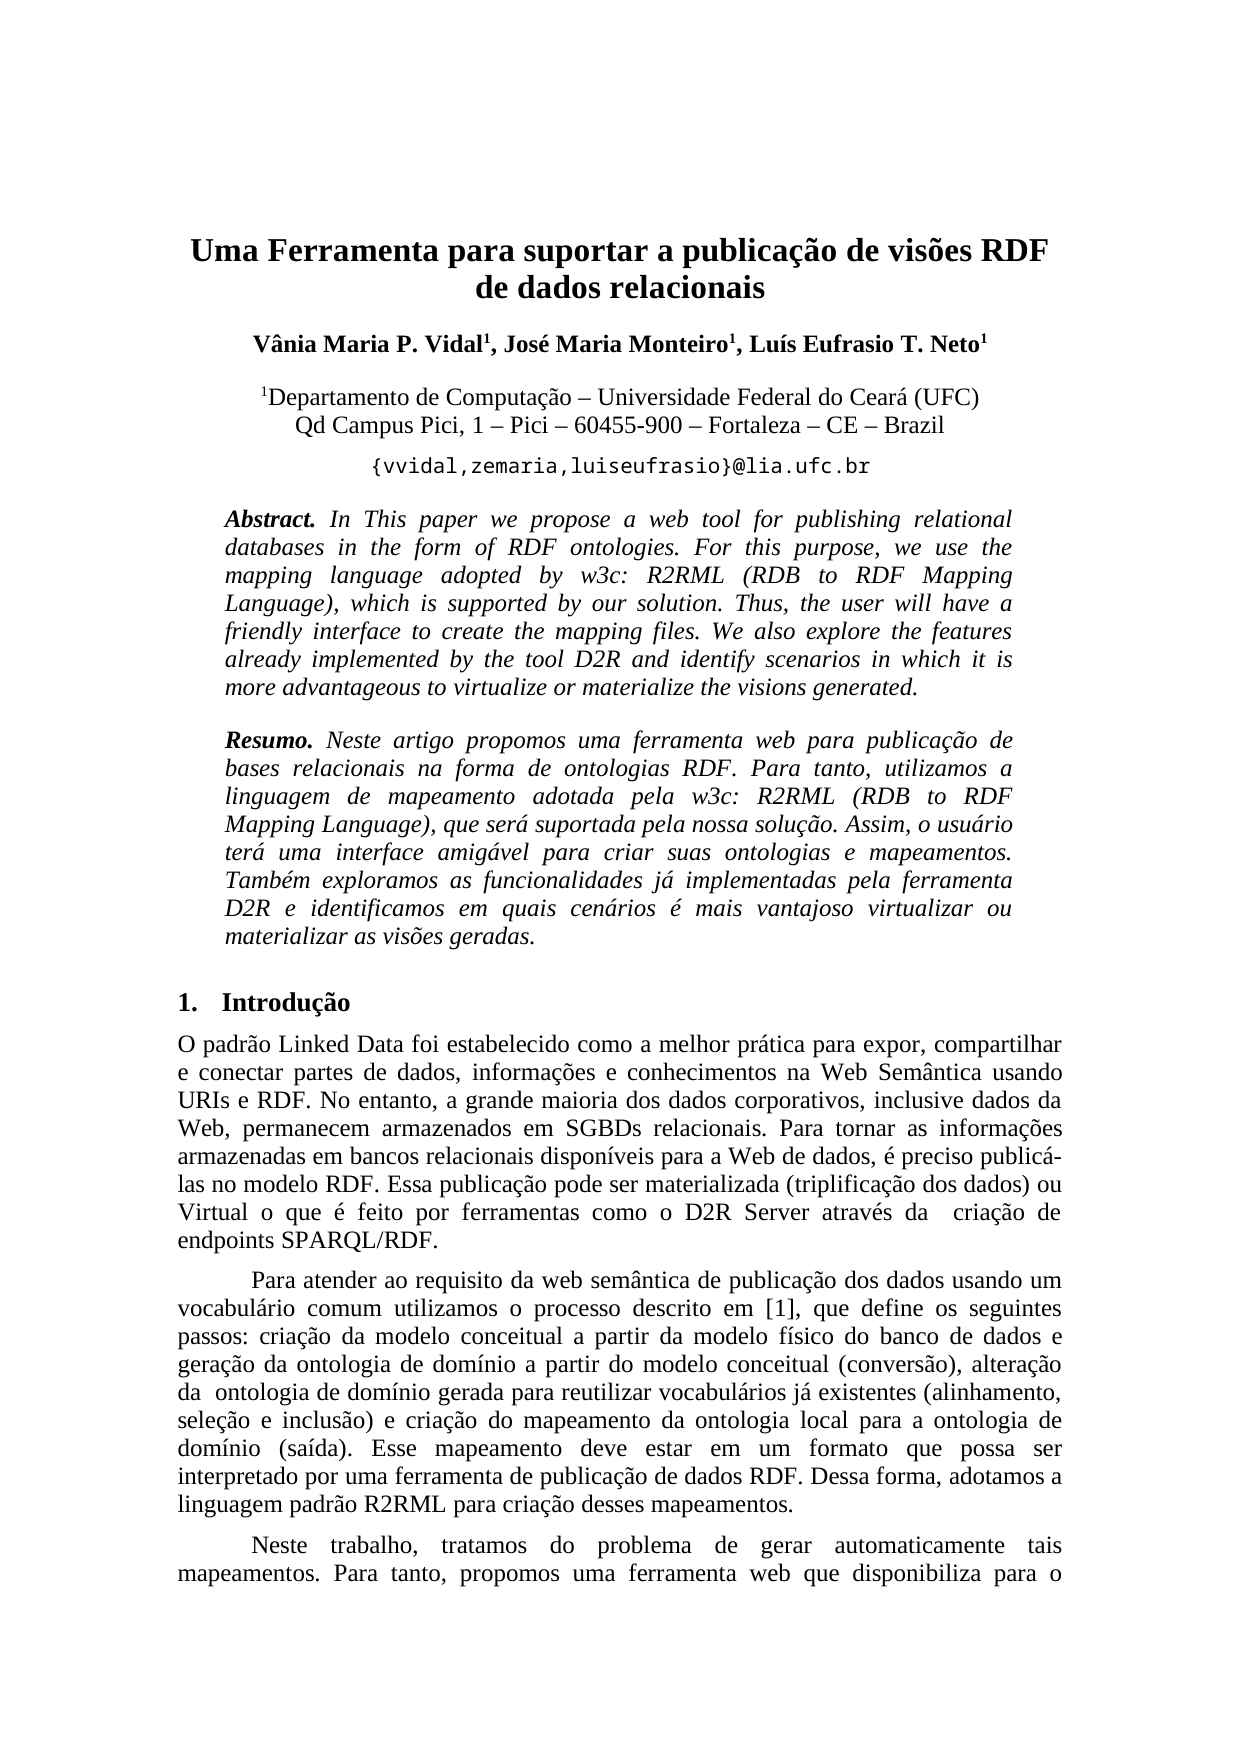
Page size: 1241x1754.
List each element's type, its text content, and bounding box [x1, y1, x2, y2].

text Abstract. In This paper we propose a web tool for publishing relational databases in the form of RDF ontologies. For this purpose, we use the mapping language adopted by w3c: R2RML (RDB to RDF Mapping Language), which is supported by our solution. Thus, the user will have a friendly interface to create the mapping files. We also explore the features already implemented by the tool D2R and identify scenarios in which it is more advantageous to virtualize or materialize the visions generated. [224, 505, 1016, 701]
text Resumo. Neste artigo propomos uma ferramenta web para publicação de bases relacionais na forma de ontologias RDF. Para tanto, utilizamos a linguagem de mapeamento adotada pela w3c: R2RML (RDB to RDF Mapping Language), que será suportada pela nossa solução. Assim, o usuário terá uma interface amigável para criar suas ontologias e mapeamentos. Também exploramos as funcionalidades já implementadas pela ferramenta D2R e identificamos em quais cenários é mais vantajoso virtualizar ou materializar as visões geradas. [224, 726, 1016, 950]
text Para atender ao requisito da web semântica de publicação dos dados usando um vocabulário comum utilizamos o processo descrito em [1], que define os seguintes passos: criação da modelo conceitual a partir da modelo físico do banco de dados e geração da ontologia de domínio a partir do modelo conceitual (conversão), alteração da ontologia de domínio gerada para reutilizar vocabulários já existentes (alinhamento, seleção e inclusão) e criação do mapeamento da ontologia local para a ontologia de domínio (saída). Esse mapeamento deve estar em um formato que possa ser interpretado por uma ferramenta de publicação de dados RDF. Dessa forma, adotamos a linguagem padrão R2RML para criação desses mapeamentos. [177, 1266, 1063, 1518]
text Neste trabalho, tratamos do problema de gerar automaticamente tais mapeamentos. Para tanto, propomos uma ferramenta web que disponibiliza para o [177, 1531, 1063, 1587]
text {vvidal,zemaria,luiseufrasio}@lia.ufc.br [177, 451, 1063, 480]
text Qd Campus Pici, 1 – Pici – 60455-900 – Fortaleza – CE – Brazil [177, 411, 1063, 439]
title Introdução [177, 987, 1063, 1017]
text Vânia Maria P. Vidal1, José Maria Monteiro1, Luís Eufrasio T. Neto1 [177, 330, 1063, 358]
text 1Departamento de Computação – Universidade Federal do Ceará (UFC) [177, 383, 1063, 411]
title Uma Ferramenta para suportar a publicação de visões RDF de dados relacionais [177, 231, 1063, 305]
text O padrão Linked Data foi estabelecido como a melhor prática para expor, compartilhar e conectar partes de dados, informações e conhecimentos na Web Semântica usando URIs e RDF. No entanto, a grande maioria dos dados corporativos, inclusive dados da Web, permanecem armazenados em SGBDs relacionais. Para tornar as informações armazenadas em bancos relacionais disponíveis para a Web de dados, é preciso publicá-las no modelo RDF. Essa publicação pode ser materializada (triplificação dos dados) ou Virtual o que é feito por ferramentas como o D2R Server através da criação de endpoints SPARQL/RDF. [177, 1029, 1063, 1254]
